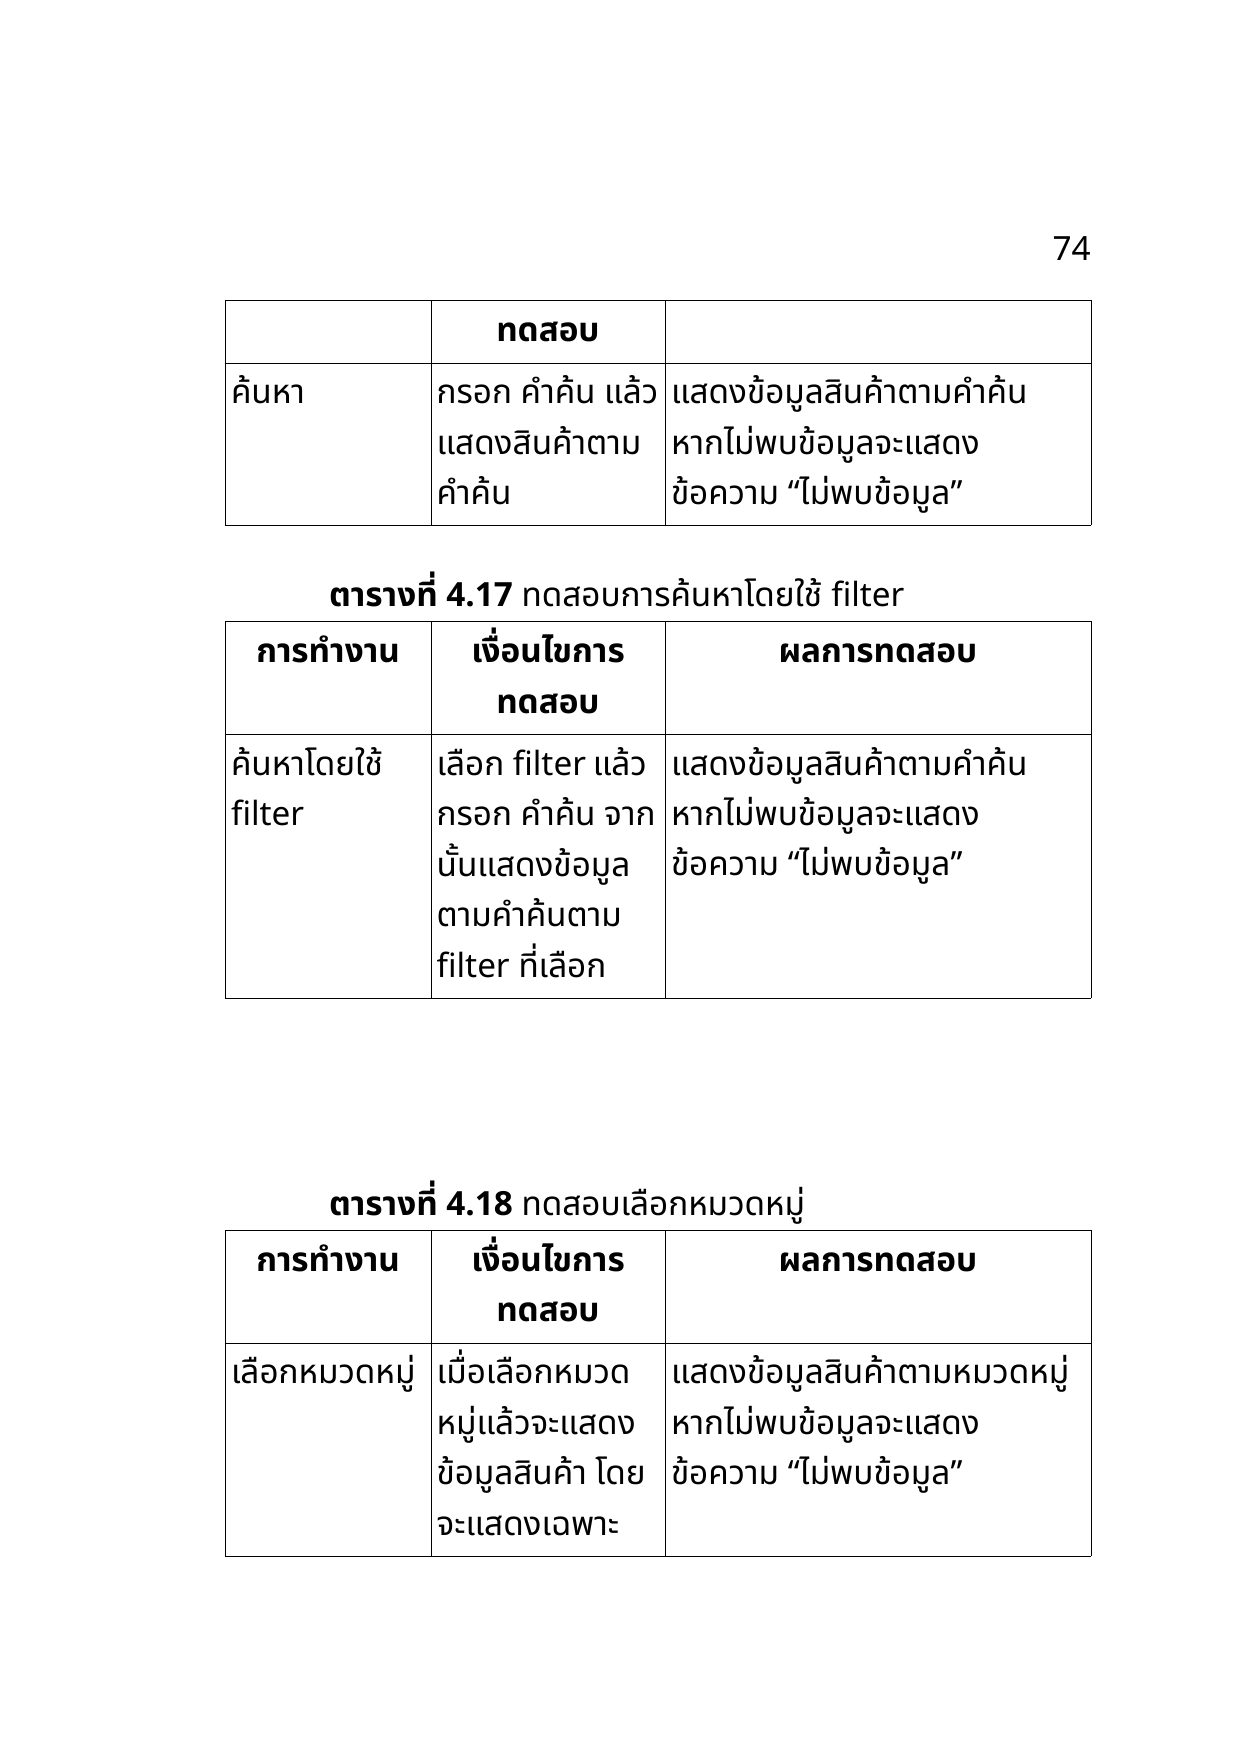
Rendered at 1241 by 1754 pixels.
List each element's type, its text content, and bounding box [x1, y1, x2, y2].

table_cell แสดงข้อมูลสินค้าตามหมวดหมู่ หากไม่พบข้อมูลจะแสดงข้อความ “ไม่พบข้อมูล” [666, 1344, 1091, 1556]
table_cell เลือกหมวดหมู่ [226, 1344, 431, 1556]
text ตารางที่ 4.17 ทดสอบการค้นหาโดยใช้ filter [225, 571, 1091, 621]
table_header การทำงาน [226, 622, 431, 734]
table_header การทำงาน [226, 1231, 431, 1343]
table_header เงื่อนไขการทดสอบ [432, 1231, 665, 1343]
table_cell กรอก คำค้น แล้วแสดงสินค้าตามคำค้น [432, 364, 665, 525]
table_cell ค้นหา [226, 364, 431, 525]
text ตารางที่ 4.18 ทดสอบเลือกหมวดหมู่ [225, 1179, 1091, 1230]
table_cell เมื่อเลือกหมวดหมู่แล้วจะแสดงข้อมูลสินค้า โดยจะแสดงเฉพาะ [432, 1344, 665, 1556]
table_header ผลการทดสอบ [666, 622, 1091, 734]
table_cell แสดงข้อมูลสินค้าตามคำค้น หากไม่พบข้อมูลจะแสดงข้อความ “ไม่พบข้อมูล” [666, 364, 1091, 525]
table_cell แสดงข้อมูลสินค้าตามคำค้น หากไม่พบข้อมูลจะแสดงข้อความ “ไม่พบข้อมูล” [666, 735, 1091, 998]
table_header ผลการทดสอบ [666, 1231, 1091, 1343]
table_header ทดสอบ [432, 301, 665, 362]
table_header [666, 301, 1091, 362]
table_header เงื่อนไขการทดสอบ [432, 622, 665, 734]
table_cell ค้นหาโดยใช้ filter [226, 735, 431, 998]
table_header [226, 301, 431, 362]
table_cell เลือก filterแล้ว กรอก คำค้น จากนั้นแสดงข้อมูลตามคำค้นตาม filter ที่เลือก [432, 735, 665, 998]
